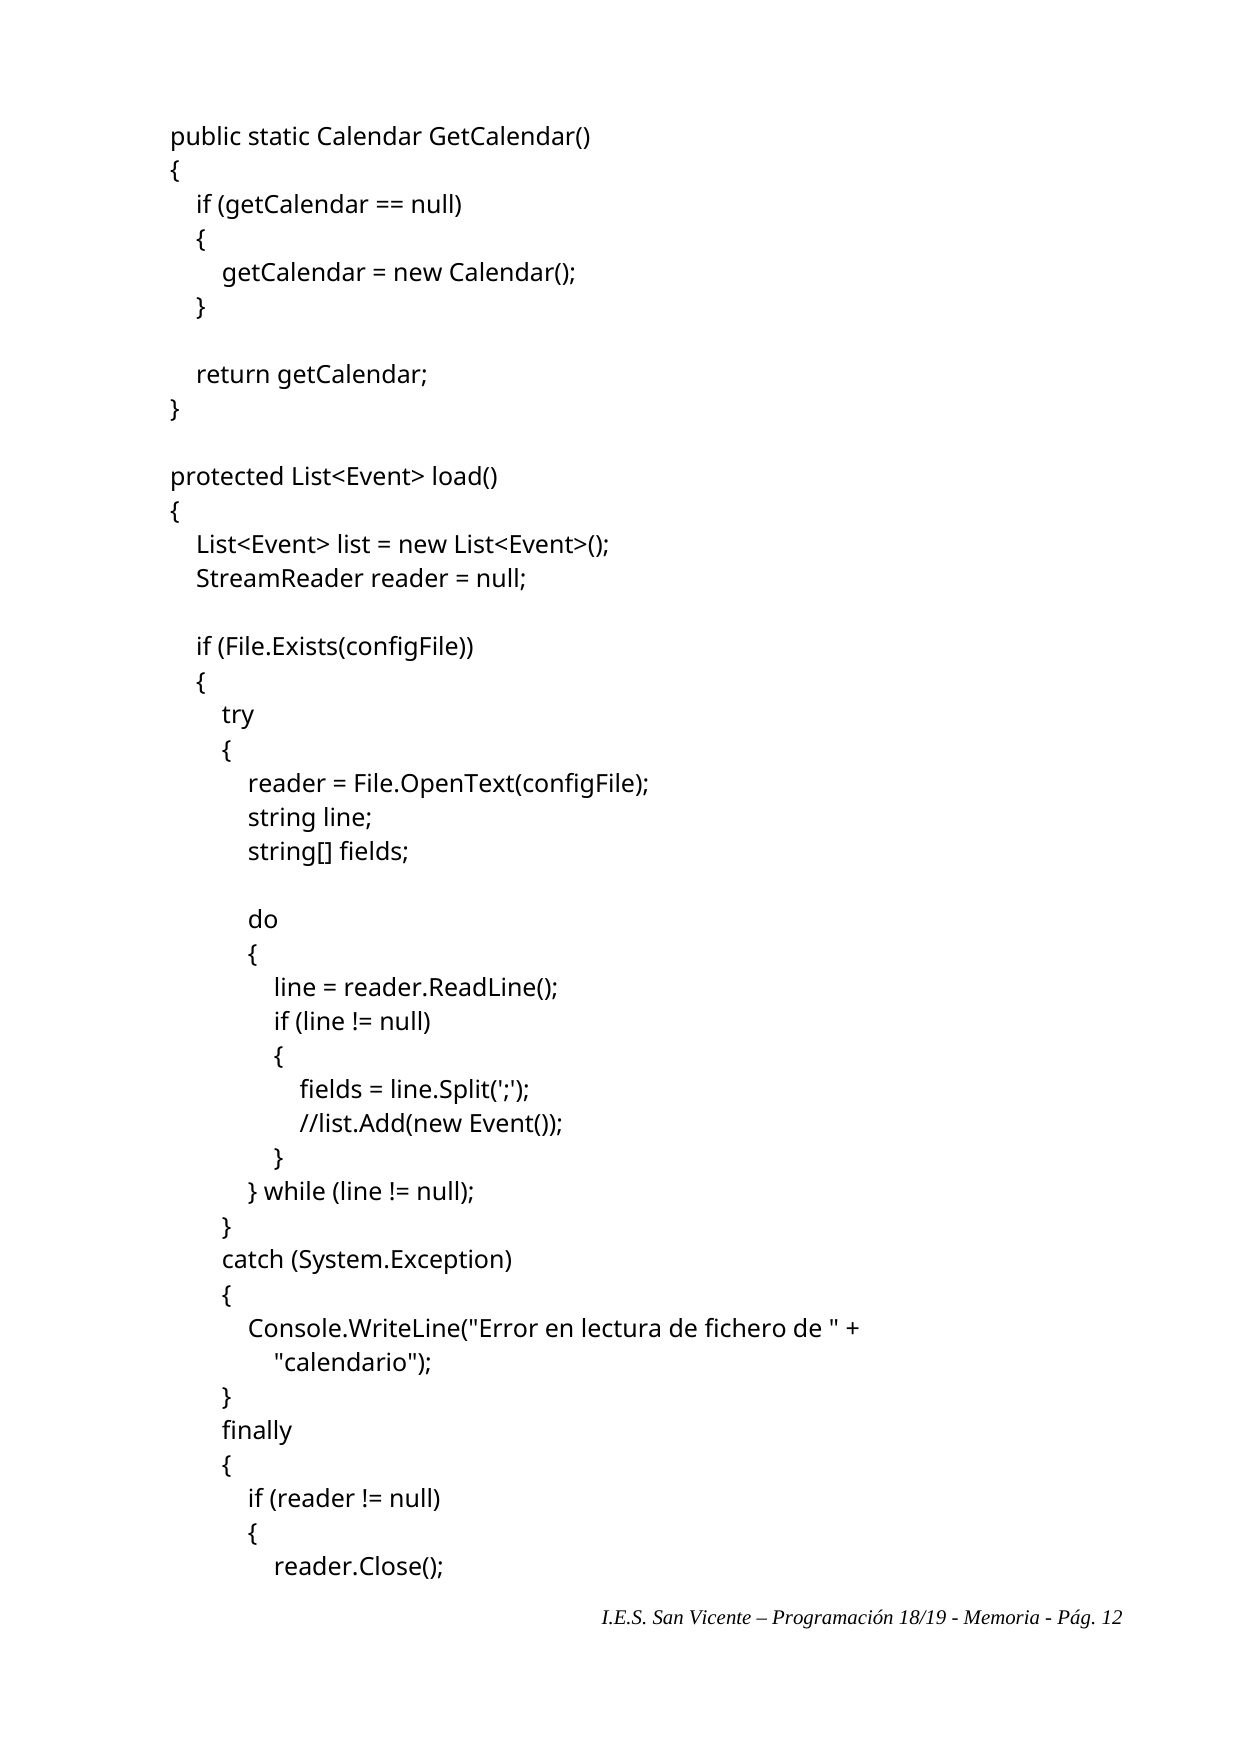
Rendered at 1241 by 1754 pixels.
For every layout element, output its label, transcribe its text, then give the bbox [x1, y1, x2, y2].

text { [118, 731, 1122, 765]
text { [118, 1276, 1122, 1310]
text public static Calendar GetCalendar() [118, 118, 1122, 152]
text Console.WriteLine("Error en lectura de fichero de " + [118, 1310, 1122, 1344]
text { [118, 1038, 1122, 1072]
text getCalendar = new Calendar(); [118, 254, 1122, 288]
text if (getCalendar == null) [118, 186, 1122, 220]
text //list.Add(new Event()); [118, 1106, 1122, 1140]
text reader.Close(); [118, 1549, 1122, 1583]
text { [118, 493, 1122, 527]
text { [118, 936, 1122, 970]
text protected List<Event> load() [118, 459, 1122, 493]
text } [118, 1378, 1122, 1412]
text { [118, 152, 1122, 186]
text finally [118, 1412, 1122, 1447]
text { [118, 663, 1122, 697]
text fields = line.Split(';'); [118, 1072, 1122, 1106]
text try [118, 697, 1122, 731]
text string[] fields; [118, 833, 1122, 867]
text } [118, 391, 1122, 425]
text return getCalendar; [118, 357, 1122, 391]
text { [118, 220, 1122, 254]
text { [118, 1447, 1122, 1481]
text } [118, 1140, 1122, 1174]
text List<Event> list = new List<Event>(); [118, 527, 1122, 561]
text reader = File.OpenText(configFile); [118, 765, 1122, 799]
text StreamReader reader = null; [118, 561, 1122, 595]
text { [118, 1515, 1122, 1549]
text do [118, 902, 1122, 936]
text if (File.Exists(configFile)) [118, 629, 1122, 663]
text if (reader != null) [118, 1481, 1122, 1515]
text if (line != null) [118, 1004, 1122, 1038]
text string line; [118, 799, 1122, 833]
text "calendario"); [118, 1344, 1122, 1378]
text } [118, 288, 1122, 322]
text catch (System.Exception) [118, 1242, 1122, 1276]
text } while (line != null); [118, 1174, 1122, 1208]
text line = reader.ReadLine(); [118, 970, 1122, 1004]
text } [118, 1208, 1122, 1242]
